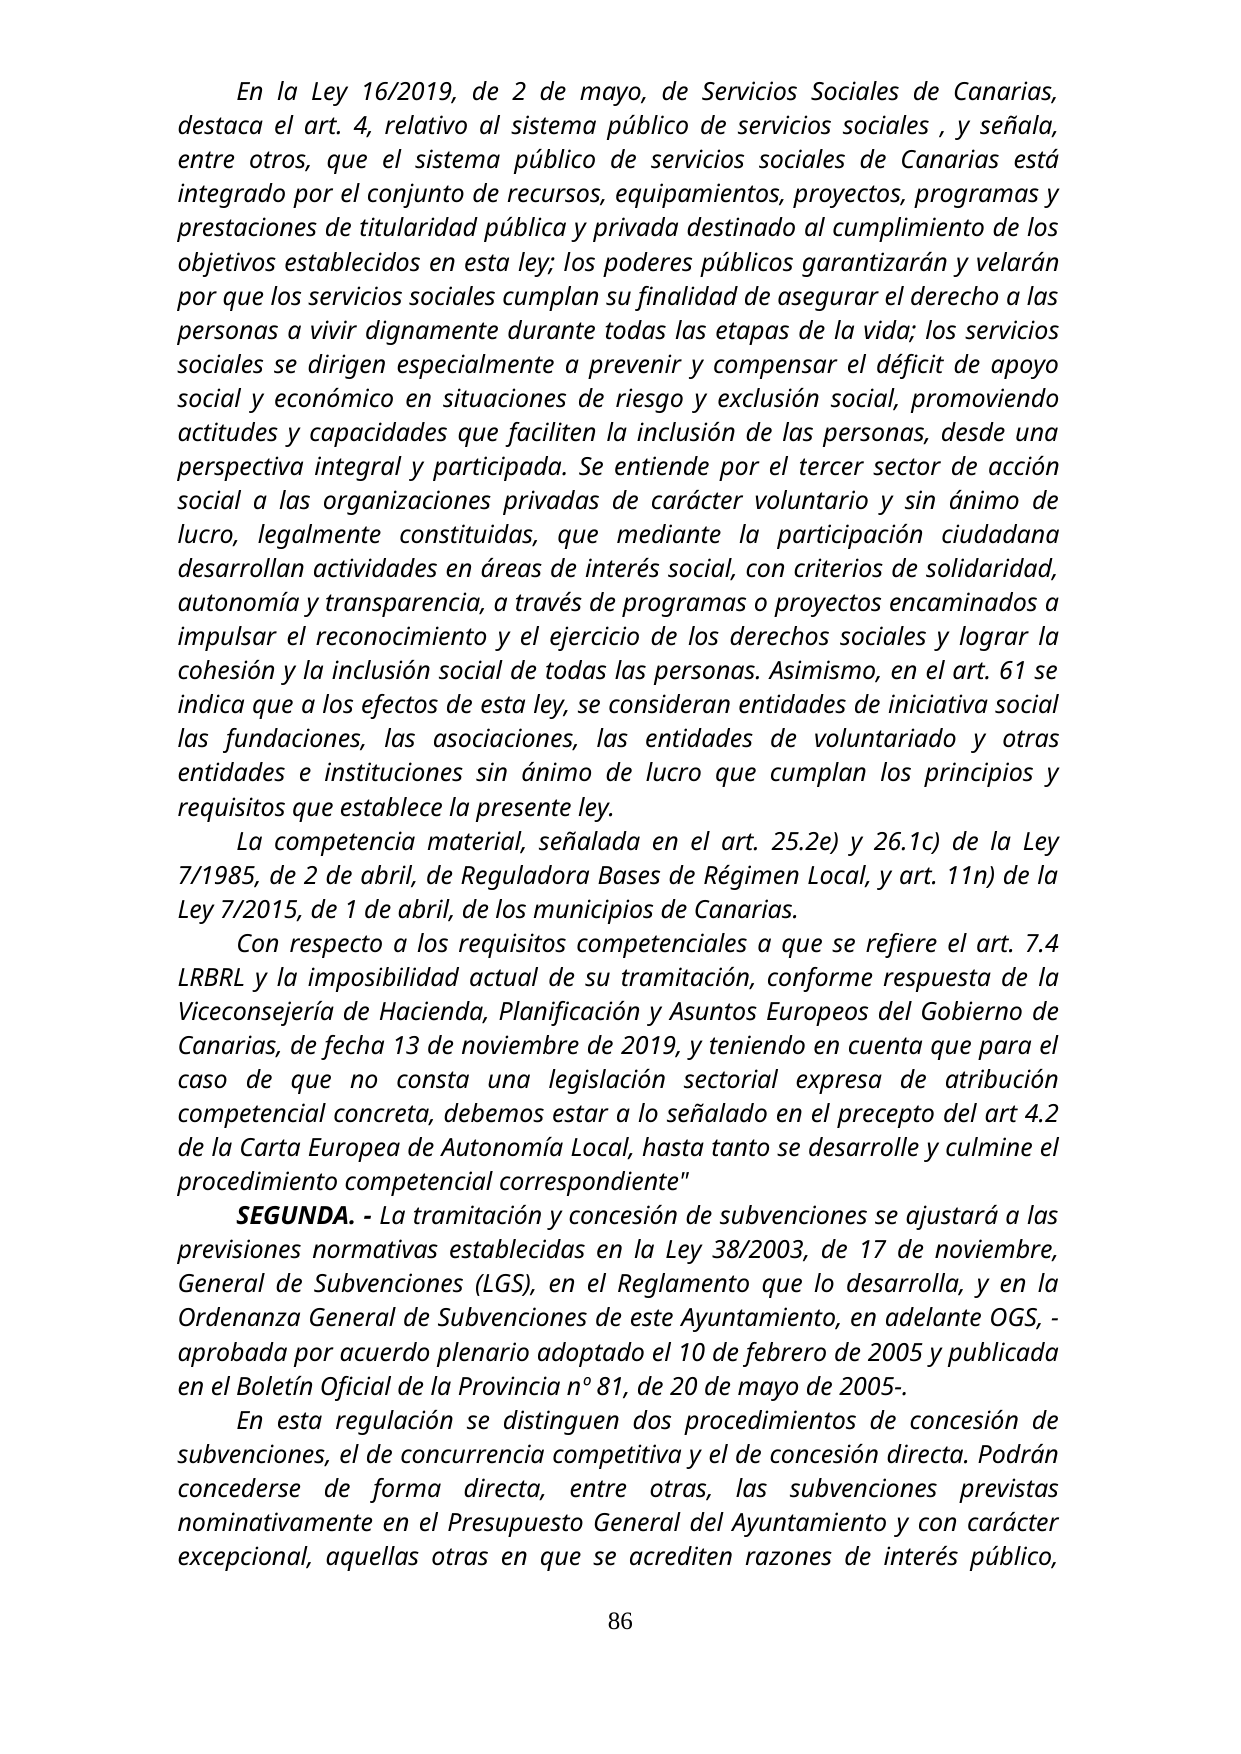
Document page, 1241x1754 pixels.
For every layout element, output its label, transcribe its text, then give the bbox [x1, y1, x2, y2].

text En esta regulación se distinguen dos procedimientos de concesión de subvenciones, el de concurrencia competitiva y el de concesión directa. Podrán concederse de forma directa, entre otras, las subvenciones previstas nominativamente en el Presupuesto General del Ayuntamiento y con carácter excepcional, aquellas otras en que se acrediten razones de interés público, [177, 1402, 1063, 1573]
text La competencia material, señalada en el art. 25.2e) y 26.1c) de la Ley 7/1985, de 2 de abril, de Reguladora Bases de Régimen Local, y art. 11n) de la Ley 7/2015, de 1 de abril, de los municipios de Canarias. [177, 823, 1063, 925]
text SEGUNDA. - La tramitación y concesión de subvenciones se ajustará a las previsiones normativas establecidas en la Ley 38/2003, de 17 de noviembre, General de Subvenciones (LGS), en el Reglamento que lo desarrolla, y en la Ordenanza General de Subvenciones de este Ayuntamiento, en adelante OGS, - aprobada por acuerdo plenario adoptado el 10 de febrero de 2005 y publicada en el Boletín Oficial de la Provincia nº 81, de 20 de mayo de 2005-. [177, 1198, 1063, 1402]
text En la Ley 16/2019, de 2 de mayo, de Servicios Sociales de Canarias, destaca el art. 4, relativo al sistema público de servicios sociales , y señala, entre otros, que el sistema público de servicios sociales de Canarias está integrado por el conjunto de recursos, equipamientos, proyectos, programas y prestaciones de titularidad pública y privada destinado al cumplimiento de los objetivos establecidos en esta ley; los poderes públicos garantizarán y velarán por que los servicios sociales cumplan su finalidad de asegurar el derecho a las personas a vivir dignamente durante todas las etapas de la vida; los servicios sociales se dirigen especialmente a prevenir y compensar el déficit de apoyo social y económico en situaciones de riesgo y exclusión social, promoviendo actitudes y capacidades que faciliten la inclusión de las personas, desde una perspectiva integral y participada. Se entiende por el tercer sector de acción social a las organizaciones privadas de carácter voluntario y sin ánimo de lucro, legalmente constituidas, que mediante la participación ciudadana desarrollan actividades en áreas de interés social, con criterios de solidaridad, autonomía y transparencia, a través de programas o proyectos encaminados a impulsar el reconocimiento y el ejercicio de los derechos sociales y lograr la cohesión y la inclusión social de todas las personas. Asimismo, en el art. 61 se indica que a los efectos de esta ley, se consideran entidades de iniciativa social las fundaciones, las asociaciones, las entidades de voluntariado y otras entidades e instituciones sin ánimo de lucro que cumplan los principios y requisitos que establece la presente ley. [177, 74, 1063, 823]
text Con respecto a los requisitos competenciales a que se refiere el art. 7.4 LRBRL y la imposibilidad actual de su tramitación, conforme respuesta de la Viceconsejería de Hacienda, Planificación y Asuntos Europeos del Gobierno de Canarias, de fecha 13 de noviembre de 2019, y teniendo en cuenta que para el caso de que no consta una legislación sectorial expresa de atribución competencial concreta, debemos estar a lo señalado en el precepto del art 4.2 de la Carta Europea de Autonomía Local, hasta tanto se desarrolle y culmine el procedimiento competencial correspondiente" [177, 925, 1063, 1198]
